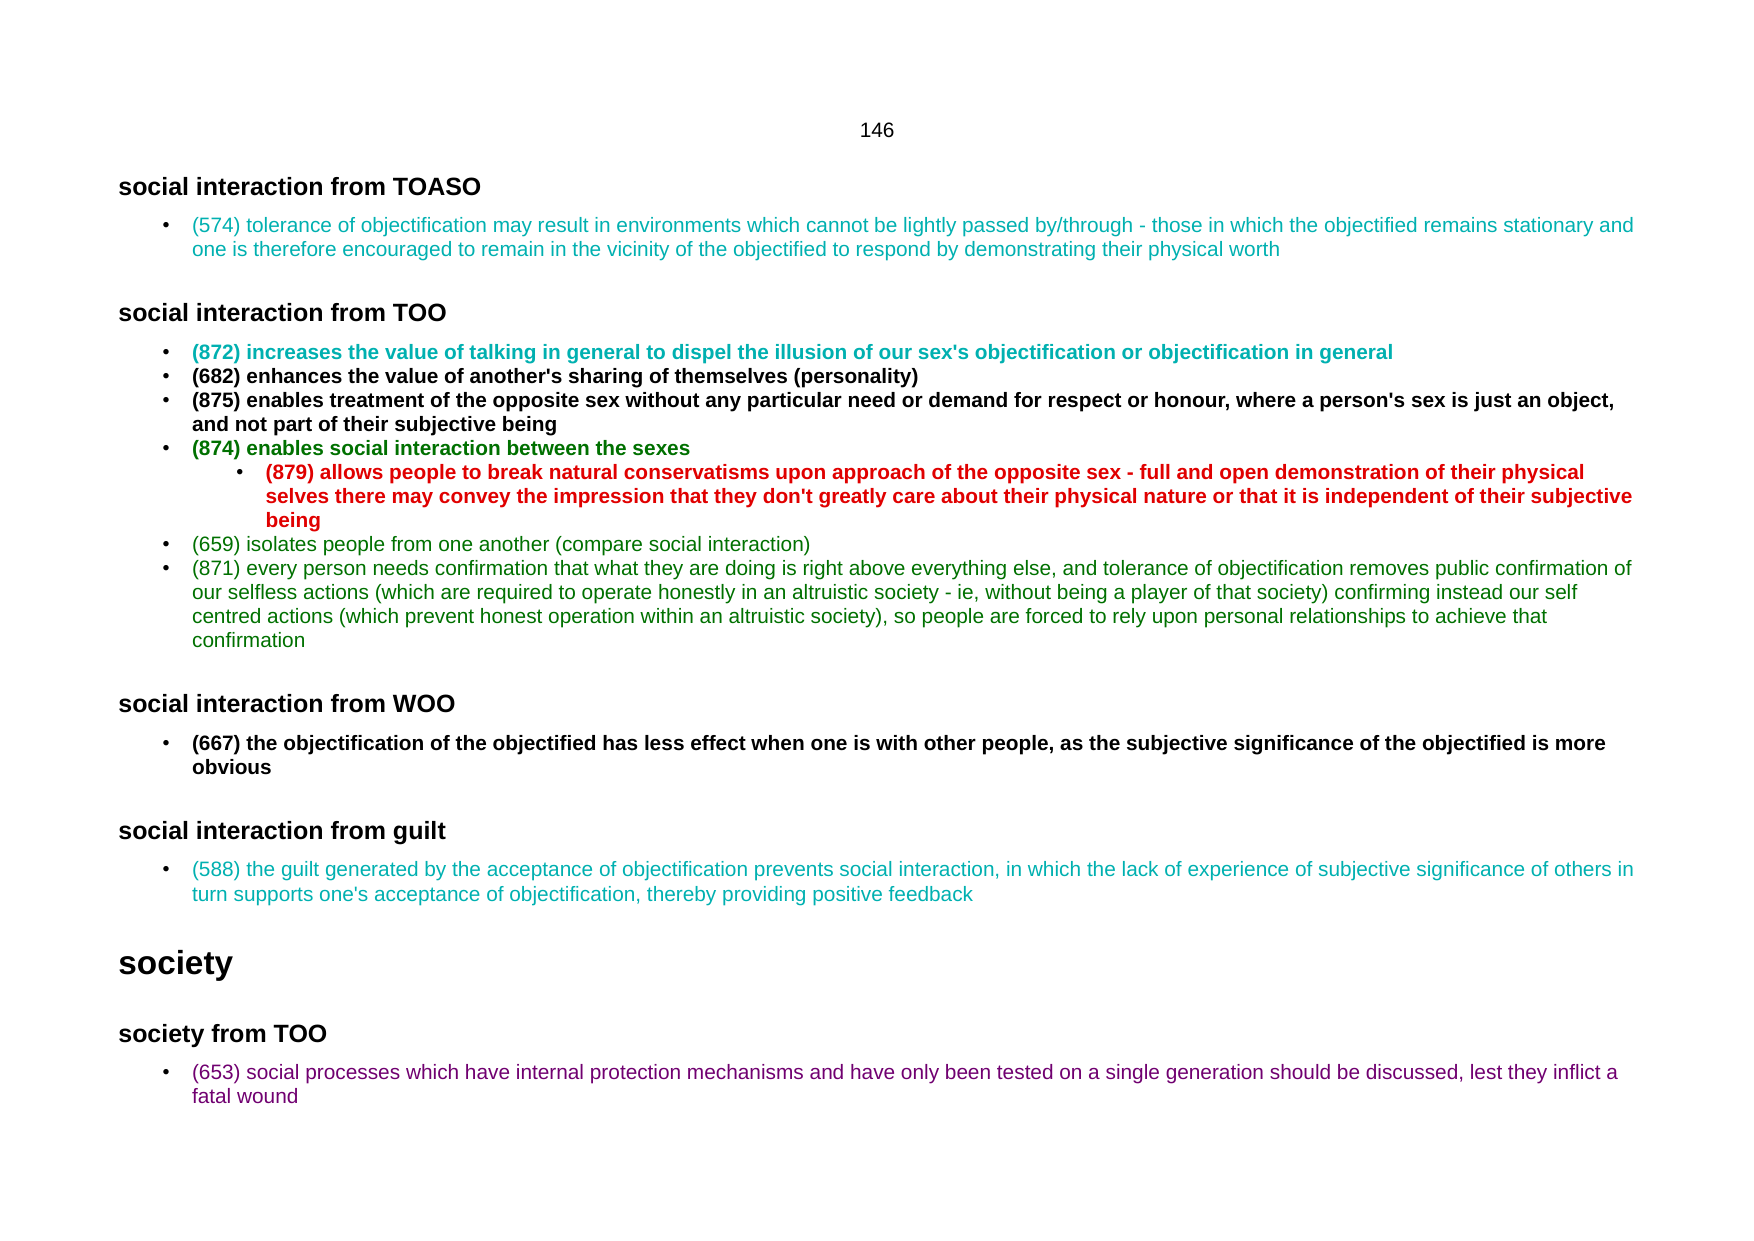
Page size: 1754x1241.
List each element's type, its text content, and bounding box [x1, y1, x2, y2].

list (874) enables social interaction between the sexes [162, 436, 1636, 460]
list (667) the objectification of the objectified has less effect when one is with other people, as the subjective significance of the objectified is more obvious [162, 731, 1636, 778]
subtitle social interaction from TOASO [118, 172, 1636, 200]
subtitle social interaction from WOO [118, 689, 1636, 718]
list (588) the guilt generated by the acceptance of objectification prevents social interaction, in which the lack of experience of subjective significance of others in turn supports one's acceptance of objectification, thereby providing positive feedback [162, 857, 1636, 905]
list (574) tolerance of objectification may result in environments which cannot be lightly passed by/through - those in which the objectified remains stationary and one is therefore encouraged to remain in the vicinity of the objectified to respond by demonstrating their physical worth [162, 213, 1636, 261]
subtitle social interaction from TOO [118, 298, 1636, 327]
list (659) isolates people from one another (compare social interaction) [162, 532, 1636, 556]
list (871) every person needs confirmation that what they are doing is right above everything else, and tolerance of objectification removes public confirmation of our selfless actions (which are required to operate honestly in an altruistic society - ie, without being a player of that society) confirming instead our self centred actions (which prevent honest operation within an altruistic society), so people are forced to rely upon personal relationships to achieve that confirmation [162, 556, 1636, 652]
subtitle society from TOO [118, 1019, 1636, 1047]
list (875) enables treatment of the opposite sex without any particular need or demand for respect or honour, where a person's sex is just an object, and not part of their subjective being [162, 388, 1636, 436]
subtitle society [118, 943, 1636, 981]
list (872) increases the value of talking in general to dispel the illusion of our sex's objectification or objectification in general [162, 339, 1636, 364]
list (879) allows people to break natural conservatisms upon approach of the opposite sex - full and open demonstration of their physical selves there may convey the impression that they don't greatly care about their physical nature or that it is independent of their subjective being [236, 460, 1636, 532]
subtitle social interaction from guilt [118, 816, 1636, 845]
list (653) social processes which have internal protection mechanisms and have only been tested on a single generation should be discussed, lest they inflict a fatal wound [162, 1060, 1636, 1108]
list (682) enhances the value of another's sharing of themselves (personality) [162, 364, 1636, 388]
